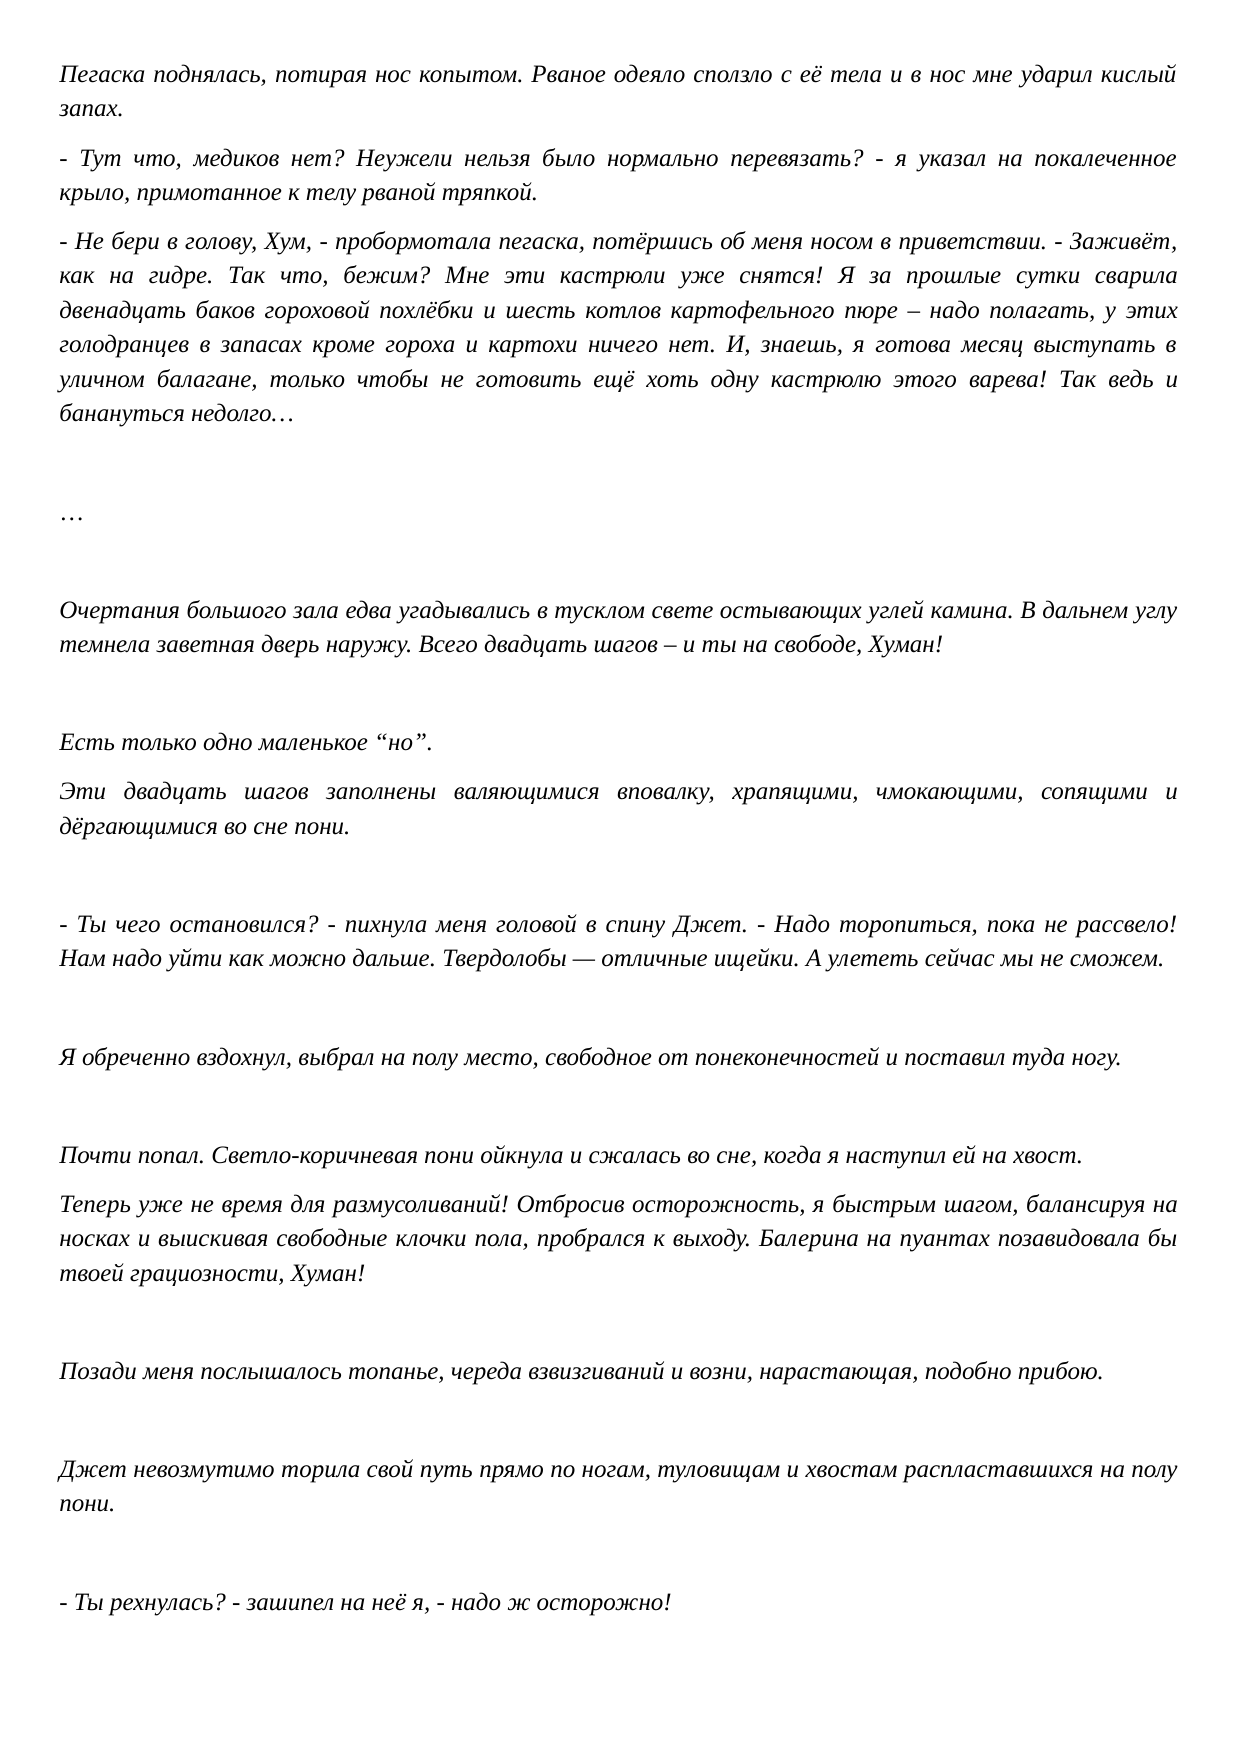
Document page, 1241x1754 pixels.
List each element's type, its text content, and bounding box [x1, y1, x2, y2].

text Я обреченно вздохнул, выбрал на полу место, свободное от понеконечностей и поставил туда ногу. [59, 1042, 1181, 1070]
text Пегаска поднялась, потирая нос копытом. Рваное одеяло сползло с её тела и в нос мне ударил кислый запах. [59, 59, 1181, 122]
text - Ты рехнулась? - зашипел на неё я, - надо ж осторожно! [59, 1587, 1181, 1615]
text - Не бери в голову, Хум, - пробормотала пегаска, потёршись об меня носом в приветствии. - Заживёт, как на гидре. Так что, бежим? Мне эти кастрюли уже снятся! Я за прошлые сутки сварила двенадцать баков гороховой похлёбки и шесть котлов картофельного пюре – надо полагать, у этих голодранцев в запасах кроме гороха и картохи ничего нет. И, знаешь, я готова месяц выступать в уличном балагане, только чтобы не готовить ещё хоть одну кастрюлю этого варева! Так ведь и банануться недолго… [59, 226, 1181, 427]
text - Ты чего остановился? - пихнула меня головой в спину Джет. - Надо торопиться, пока не рассвело! Нам надо уйти как можно дальше. Твердолобы — отличные ищейки. А улететь сейчас мы не сможем. [59, 909, 1181, 972]
text Очертания большого зала едва угадывались в тусклом свете остывающих углей камина. В дальнем углу темнела заветная дверь наружу. Всего двадцать шагов – и ты на свободе, Хуман! [59, 595, 1181, 658]
text Позади меня послышалось топанье, череда взвизгиваний и возни, нарастающая, подобно прибою. [59, 1356, 1181, 1385]
text Джет невозмутимо торила свой путь прямо по ногам, туловищам и хвостам распластавшихся на полу пони. [59, 1454, 1181, 1517]
text Теперь уже не время для размусоливаний! Отбросив осторожность, я быстрым шагом, балансируя на носках и выискивая свободные клочки пола, пробрался к выходу. Балерина на пуантах позавидовала бы твоей грациозности, Хуман! [59, 1189, 1181, 1287]
text Есть только одно маленькое “но”. [59, 727, 1181, 756]
text Эти двадцать шагов заполнены валяющимися вповалку, храпящими, чмокающими, сопящими и дёргающимися во сне пони. [59, 776, 1181, 840]
text - Тут что, медиков нет? Неужели нельзя было нормально перевязать? - я указал на покалеченное крыло, примотанное к телу рваной тряпкой. [59, 143, 1181, 206]
text Почти попал. Светло-коричневая пони ойкнула и сжалась во сне, когда я наступил ей на хвост. [59, 1140, 1181, 1168]
text … [59, 497, 1181, 525]
